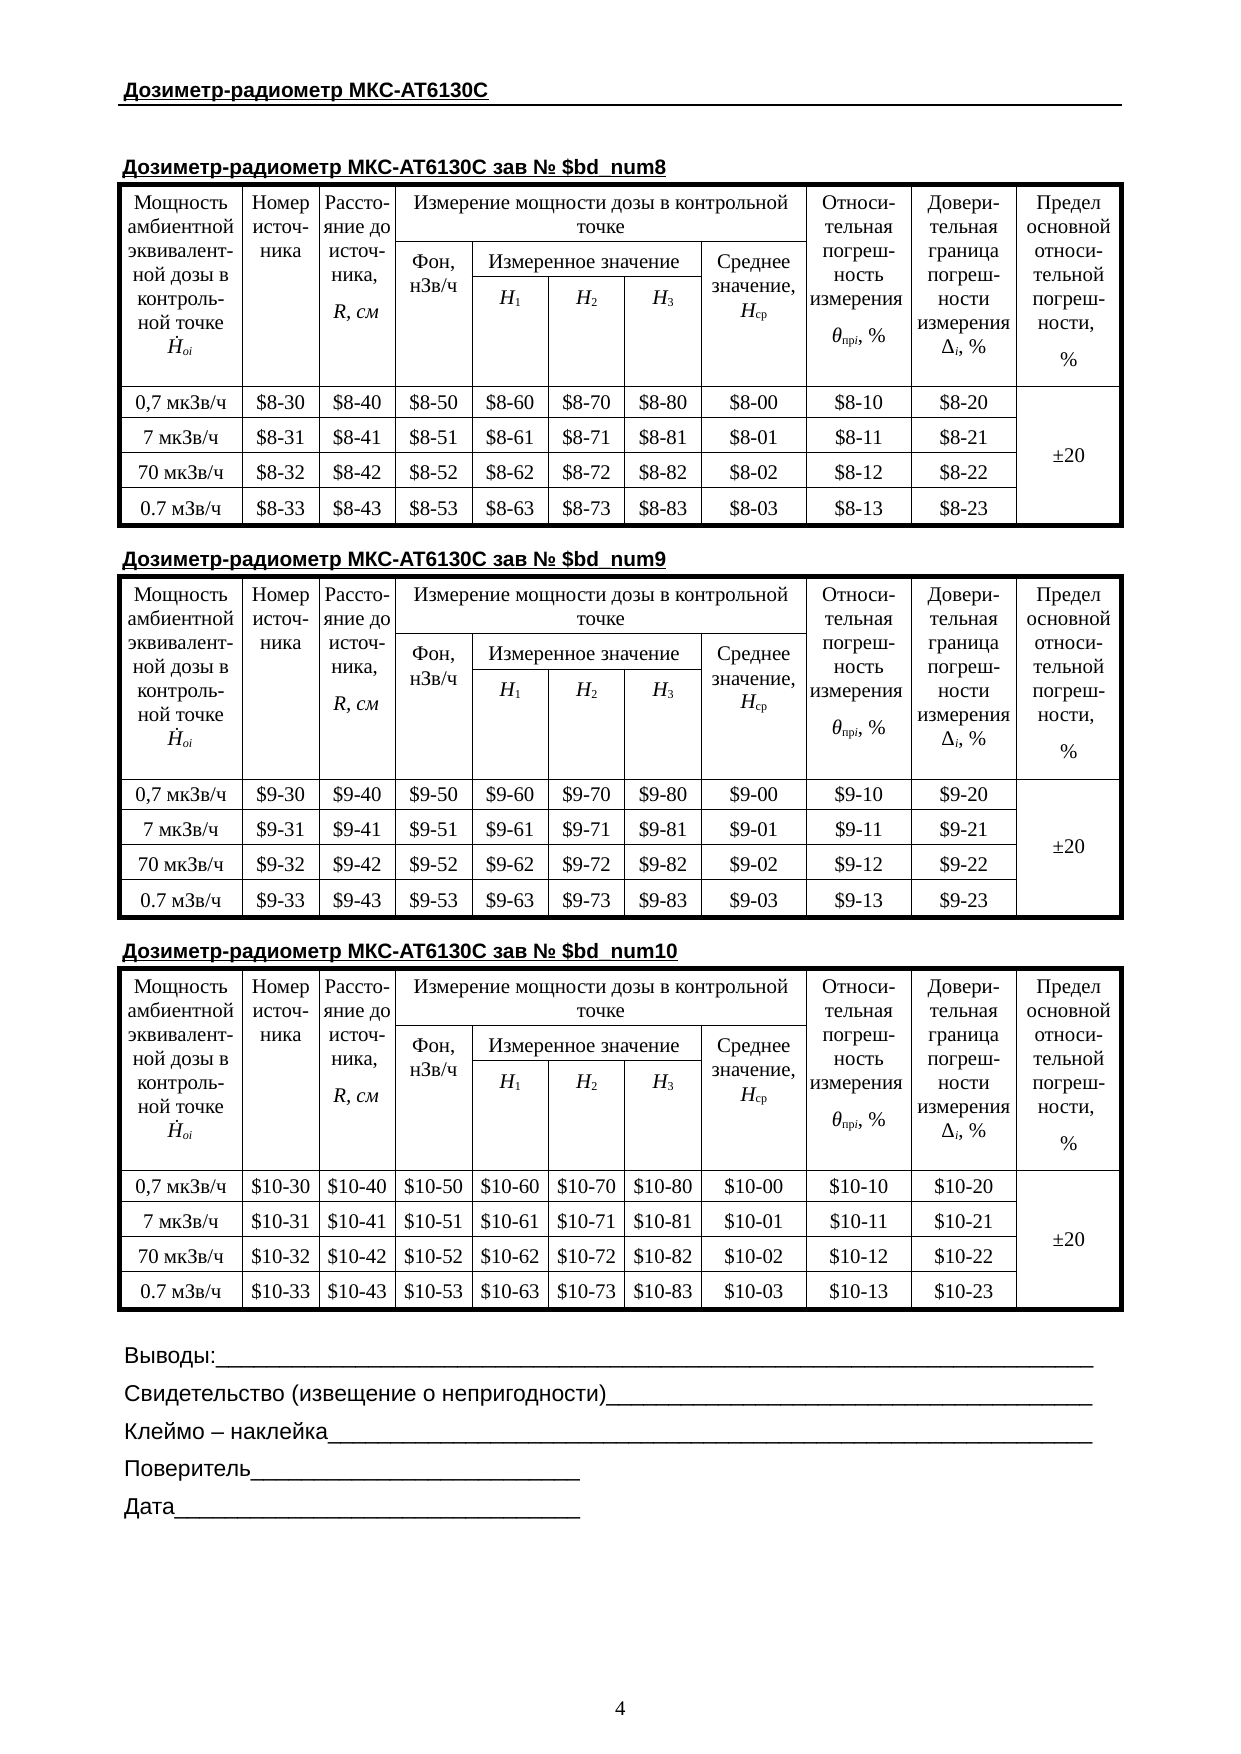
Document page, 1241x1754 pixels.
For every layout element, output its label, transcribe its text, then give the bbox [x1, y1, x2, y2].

table_cell $9-40 [320, 780, 395, 809]
table_cell $8-80 [625, 387, 701, 417]
table_cell $10-41 [320, 1202, 395, 1236]
table_cell $8-10 [807, 387, 911, 417]
table_cell Измеренное значение [473, 242, 701, 276]
table_cell H2 [549, 277, 624, 386]
table_cell $10-62 [473, 1237, 548, 1271]
table_cell $10-20 [912, 1171, 1016, 1201]
table_cell ±20 [1017, 387, 1119, 523]
table_cell $9-10 [807, 780, 911, 809]
table_cell $9-23 [912, 880, 1016, 914]
table_cell $10-13 [807, 1272, 911, 1307]
table_cell $8-73 [549, 488, 624, 523]
table_cell Рассто-яние до источ-ника, R, см [320, 971, 395, 1170]
table_cell $10-11 [807, 1202, 911, 1236]
table_cell $9-43 [320, 880, 395, 914]
table_cell $8-51 [396, 418, 472, 452]
table_cell 70 мкЗв/ч [122, 453, 242, 487]
table_cell $9-62 [473, 845, 548, 879]
table_cell $9-20 [912, 780, 1016, 809]
table_cell $8-32 [243, 453, 319, 487]
table_cell $8-60 [473, 387, 548, 417]
table_cell Среднее значение, Hср [702, 1026, 806, 1170]
table_cell H1 [473, 670, 548, 778]
table_cell $8-01 [702, 418, 806, 452]
table_cell Измерение мощности дозы в контрольной точке [396, 579, 806, 633]
table_cell Поверитель [118, 1450, 1122, 1487]
table_cell $8-00 [702, 387, 806, 417]
table_cell $10-22 [912, 1237, 1016, 1271]
table_cell 70 мкЗв/ч [122, 1237, 242, 1271]
table_cell $8-30 [243, 387, 319, 417]
table_cell $8-21 [912, 418, 1016, 452]
table_cell $8-83 [625, 488, 701, 523]
table_cell $10-70 [549, 1171, 624, 1201]
table_cell $8-72 [549, 453, 624, 487]
table_cell $8-42 [320, 453, 395, 487]
table_cell $9-13 [807, 880, 911, 914]
table_cell $8-71 [549, 418, 624, 452]
table_cell $9-73 [549, 880, 624, 914]
table_cell $9-51 [396, 810, 472, 844]
table_cell $9-82 [625, 845, 701, 879]
table_cell $8-63 [473, 488, 548, 523]
table_cell Измерение мощности дозы в контрольной точке [396, 971, 806, 1025]
table_cell $9-52 [396, 845, 472, 879]
table_cell Относи-тельная погреш-ность измерения θпрi, % [807, 579, 911, 778]
table_cell $8-52 [396, 453, 472, 487]
table_cell $10-51 [396, 1202, 472, 1236]
table_cell 7 мкЗв/ч [122, 418, 242, 452]
table_cell $10-83 [625, 1272, 701, 1307]
table_cell $10-02 [702, 1237, 806, 1271]
table_header Дозиметр-радиометр МКС-AT6130C зав № $bd_num9 [119, 528, 1121, 574]
table_cell $9-30 [243, 780, 319, 809]
table_cell $10-42 [320, 1237, 395, 1271]
table_cell H2 [549, 670, 624, 778]
table_cell $10-40 [320, 1171, 395, 1201]
table_cell $10-21 [912, 1202, 1016, 1236]
table_cell Довери-тельная граница погреш-ности измерения Δi, % [912, 187, 1016, 386]
table_cell 0,7 мкЗв/ч [122, 780, 242, 809]
table_cell 7 мкЗв/ч [122, 1202, 242, 1236]
table_cell Предел основной относи-тельной погреш-ности, % [1017, 579, 1119, 778]
table_cell Измеренное значение [473, 1026, 701, 1060]
table_cell $8-61 [473, 418, 548, 452]
table_cell Среднее значение, Hср [702, 242, 806, 386]
table_cell $8-03 [702, 488, 806, 523]
table_cell $9-50 [396, 780, 472, 809]
table_cell $10-72 [549, 1237, 624, 1271]
table_cell Свидетельство (извещение о непригодности) [118, 1374, 1122, 1412]
table_cell $8-33 [243, 488, 319, 523]
table_cell Рассто-яние до источ-ника, R, см [320, 579, 395, 778]
table_cell $8-13 [807, 488, 911, 523]
table_cell Довери-тельная граница погреш-ности измерения Δi, % [912, 971, 1016, 1170]
table_cell H1 [473, 1061, 548, 1170]
table_cell $8-23 [912, 488, 1016, 523]
table_cell $9-53 [396, 880, 472, 914]
table_cell $10-32 [243, 1237, 319, 1271]
table_cell Фон, нЗв/ч [396, 634, 472, 778]
table_cell $9-63 [473, 880, 548, 914]
table_cell $9-12 [807, 845, 911, 879]
table_cell $8-11 [807, 418, 911, 452]
table_cell $10-10 [807, 1171, 911, 1201]
table_cell H3 [625, 670, 701, 778]
table_cell $10-71 [549, 1202, 624, 1236]
table_cell $10-33 [243, 1272, 319, 1307]
table_header Дозиметр-радиометр МКС-AT6130C зав № $bd_num10 [119, 920, 1121, 966]
table_cell Предел основной относи-тельной погреш-ности, % [1017, 971, 1119, 1170]
table_cell $10-61 [473, 1202, 548, 1236]
table_cell $10-53 [396, 1272, 472, 1307]
table_cell $10-00 [702, 1171, 806, 1201]
table_cell Относи-тельная погреш-ность измерения θпрi, % [807, 971, 911, 1170]
table_cell $8-62 [473, 453, 548, 487]
table_cell Номер источ-ника [243, 971, 319, 1170]
table_cell $10-31 [243, 1202, 319, 1236]
table_cell 0.7 мЗв/ч [122, 488, 242, 523]
table_cell $9-32 [243, 845, 319, 879]
table_cell $9-71 [549, 810, 624, 844]
table_cell $10-12 [807, 1237, 911, 1271]
table_cell $10-43 [320, 1272, 395, 1307]
table_cell Относи-тельная погреш-ность измерения θпрi, % [807, 187, 911, 386]
table_cell $8-22 [912, 453, 1016, 487]
table_cell $9-41 [320, 810, 395, 844]
table_cell Измерение мощности дозы в контрольной точке [396, 187, 806, 241]
table_cell $10-03 [702, 1272, 806, 1307]
table_cell $9-83 [625, 880, 701, 914]
table_header Выводы: [118, 1336, 1122, 1374]
table_cell Мощность амбиентной эквивалент-ной дозы в контроль-ной точке Ḣoi [122, 971, 242, 1170]
table_cell $10-63 [473, 1272, 548, 1307]
table_cell 0.7 мЗв/ч [122, 1272, 242, 1307]
table_cell Среднее значение, Hср [702, 634, 806, 778]
table_cell 0,7 мкЗв/ч [122, 387, 242, 417]
table_cell Номер источ-ника [243, 579, 319, 778]
table_cell $10-23 [912, 1272, 1016, 1307]
table_cell $10-81 [625, 1202, 701, 1236]
table_cell $10-01 [702, 1202, 806, 1236]
table_cell $10-30 [243, 1171, 319, 1201]
table_cell $8-31 [243, 418, 319, 452]
table_cell Фон, нЗв/ч [396, 1026, 472, 1170]
table_cell 70 мкЗв/ч [122, 845, 242, 879]
table_cell $9-21 [912, 810, 1016, 844]
table_cell $9-70 [549, 780, 624, 809]
table_cell Номер источ-ника [243, 187, 319, 386]
table_cell $10-82 [625, 1237, 701, 1271]
table_cell $8-43 [320, 488, 395, 523]
table_cell $9-02 [702, 845, 806, 879]
table_cell Мощность амбиентной эквивалент-ной дозы в контроль-ной точке Ḣoi [122, 187, 242, 386]
table_cell $10-80 [625, 1171, 701, 1201]
table_header Дозиметр-радиометр МКС-AT6130C зав № $bd_num8 [119, 136, 1121, 182]
table_cell H3 [625, 277, 701, 386]
table_cell Предел основной относи-тельной погреш-ности, % [1017, 187, 1119, 386]
table_cell Клеймо – наклейка [118, 1412, 1122, 1450]
table_cell H1 [473, 277, 548, 386]
table_cell $9-80 [625, 780, 701, 809]
table_cell $8-53 [396, 488, 472, 523]
table_cell $10-60 [473, 1171, 548, 1201]
table_cell Измеренное значение [473, 634, 701, 668]
table_cell ±20 [1017, 780, 1119, 914]
table_cell $9-81 [625, 810, 701, 844]
table_cell $8-12 [807, 453, 911, 487]
table_cell $8-41 [320, 418, 395, 452]
table_cell $9-01 [702, 810, 806, 844]
table_cell $10-52 [396, 1237, 472, 1271]
table_cell $8-50 [396, 387, 472, 417]
table_cell Дата [118, 1488, 1122, 1525]
table_cell H2 [549, 1061, 624, 1170]
table_cell $9-72 [549, 845, 624, 879]
table_cell $9-60 [473, 780, 548, 809]
table_cell $8-20 [912, 387, 1016, 417]
table_cell $8-40 [320, 387, 395, 417]
table_cell $8-02 [702, 453, 806, 487]
table_cell $10-50 [396, 1171, 472, 1201]
table_cell $8-81 [625, 418, 701, 452]
table_cell Фон, нЗв/ч [396, 242, 472, 386]
table_cell $10-73 [549, 1272, 624, 1307]
table_cell 0,7 мкЗв/ч [122, 1171, 242, 1201]
table_cell $9-22 [912, 845, 1016, 879]
table_cell 7 мкЗв/ч [122, 810, 242, 844]
table_cell $9-31 [243, 810, 319, 844]
table_cell $8-82 [625, 453, 701, 487]
table_cell $9-42 [320, 845, 395, 879]
table_cell Мощность амбиентной эквивалент-ной дозы в контроль-ной точке Ḣoi [122, 579, 242, 778]
table_cell ±20 [1017, 1171, 1119, 1307]
table_cell $9-61 [473, 810, 548, 844]
table_cell 0.7 мЗв/ч [122, 880, 242, 914]
table_cell $9-00 [702, 780, 806, 809]
table_cell $9-33 [243, 880, 319, 914]
table_cell $8-70 [549, 387, 624, 417]
table_cell Довери-тельная граница погреш-ности измерения Δi, % [912, 579, 1016, 778]
table_cell Рассто-яние до источ-ника, R, см [320, 187, 395, 386]
table_cell H3 [625, 1061, 701, 1170]
table_cell $9-03 [702, 880, 806, 914]
table_cell $9-11 [807, 810, 911, 844]
